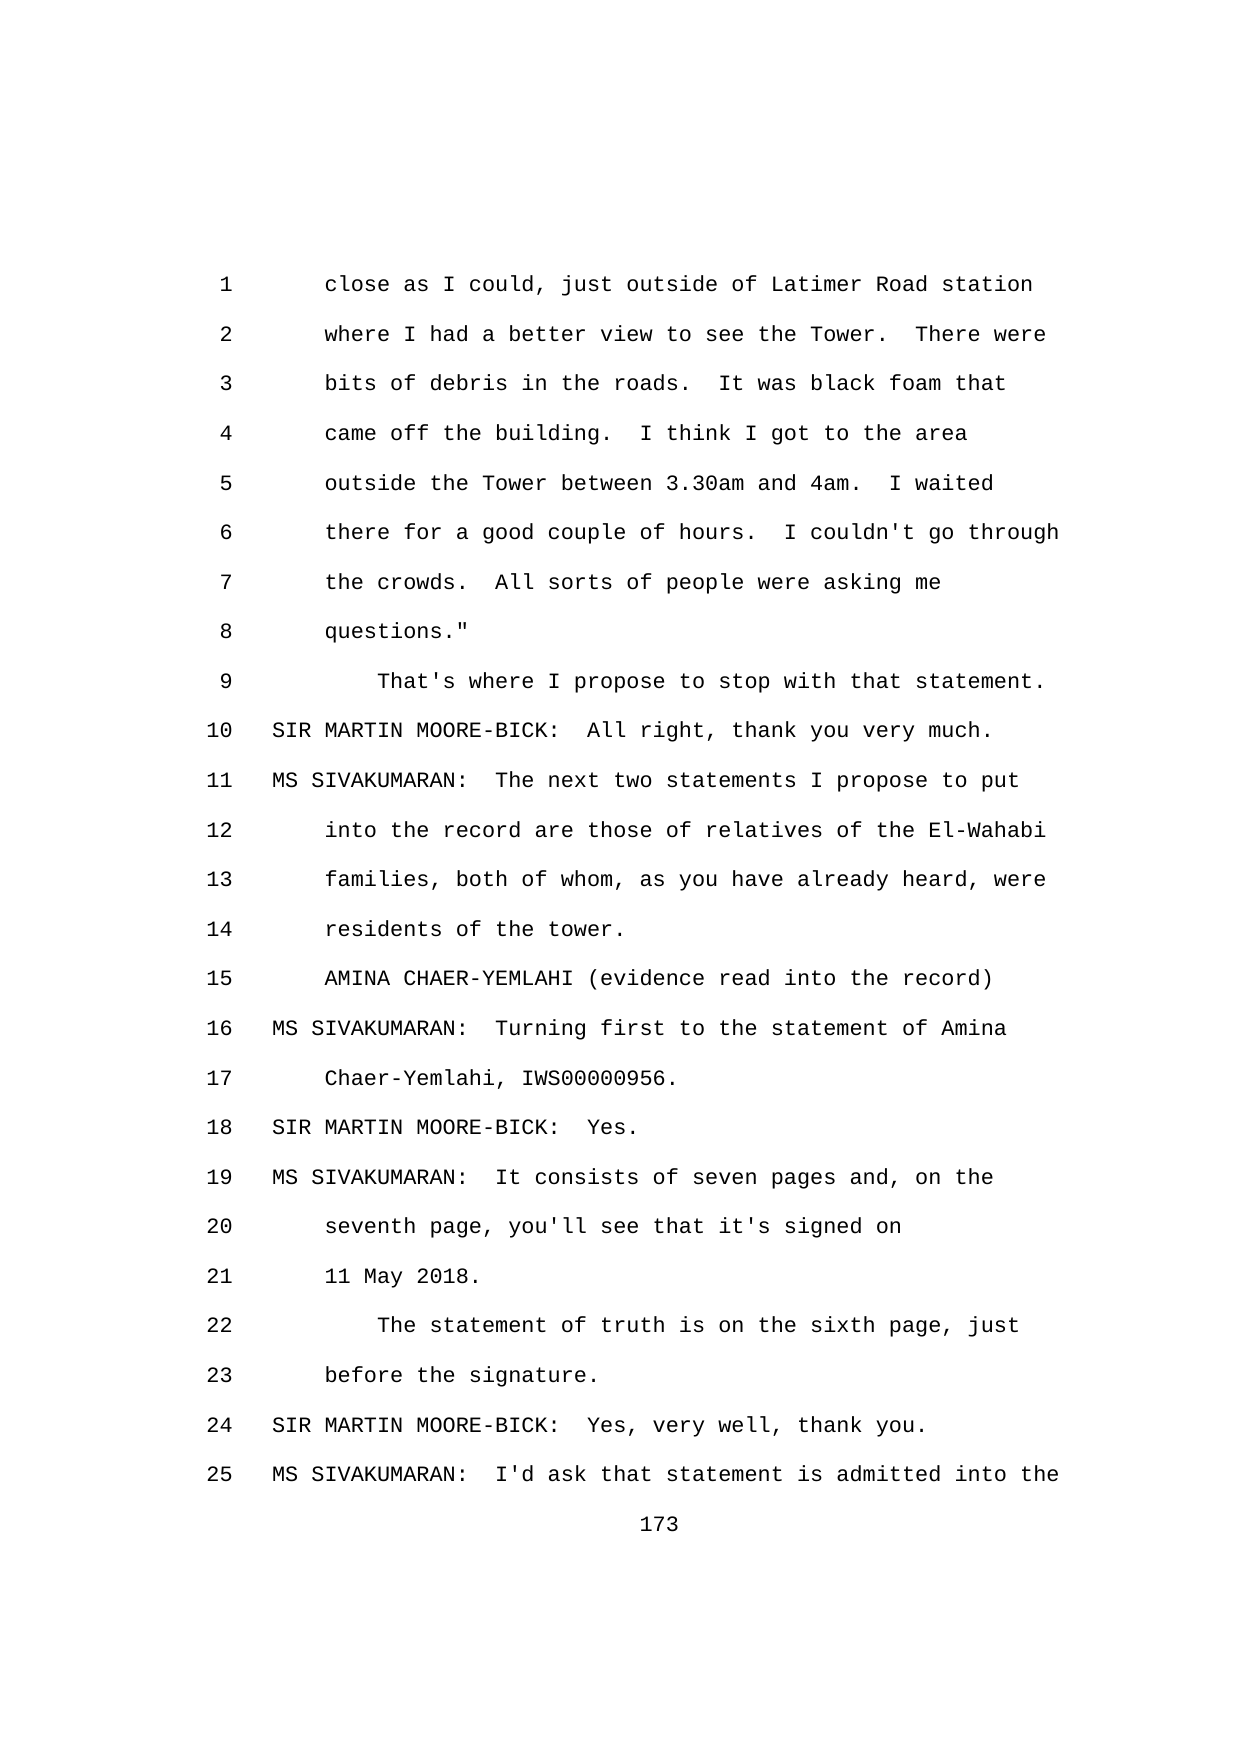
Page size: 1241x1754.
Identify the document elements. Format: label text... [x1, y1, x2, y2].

text 173 [75, 1513, 1165, 1538]
text 12 into the record are those of relatives of the El-Wahabi [75, 819, 1165, 843]
text 18 SIR MARTIN MOORE-BICK: Yes. [75, 1116, 1165, 1141]
text 14 residents of the tower. [75, 918, 1165, 943]
text 24 SIR MARTIN MOORE-BICK: Yes, very well, thank you. [75, 1414, 1165, 1438]
text 11 MS SIVAKUMARAN: The next two statements I propose to put [75, 769, 1165, 794]
text 25 MS SIVAKUMARAN: I'd ask that statement is admitted into the [75, 1463, 1165, 1488]
text 5 outside the Tower between 3.30am and 4am. I waited [75, 472, 1165, 496]
text 1 close as I could, just outside of Latimer Road station [75, 273, 1165, 298]
text 6 there for a good couple of hours. I couldn't go through [75, 521, 1165, 546]
text 13 families, both of whom, as you have already heard, were [75, 868, 1165, 893]
text 23 before the signature. [75, 1364, 1165, 1389]
text 15 AMINA CHAER-YEMLAHI (evidence read into the record) [75, 967, 1165, 992]
text 20 seventh page, you'll see that it's signed on [75, 1215, 1165, 1240]
text 19 MS SIVAKUMARAN: It consists of seven pages and, on the [75, 1166, 1165, 1191]
text 8 questions." [75, 620, 1165, 645]
text 2 where I had a better view to see the Tower. There were [75, 323, 1165, 348]
text 22 The statement of truth is on the sixth page, just [75, 1314, 1165, 1339]
text 4 came off the building. I think I got to the area [75, 422, 1165, 447]
text 16 MS SIVAKUMARAN: Turning first to the statement of Amina [75, 1017, 1165, 1042]
text 7 the crowds. All sorts of people were asking me [75, 571, 1165, 596]
text 21 11 May 2018. [75, 1265, 1165, 1290]
text 3 bits of debris in the roads. It was black foam that [75, 372, 1165, 397]
text 10 SIR MARTIN MOORE-BICK: All right, thank you very much. [75, 719, 1165, 744]
text 9 That's where I propose to stop with that statement. [75, 670, 1165, 695]
text 17 Chaer-Yemlahi, IWS00000956. [75, 1067, 1165, 1091]
